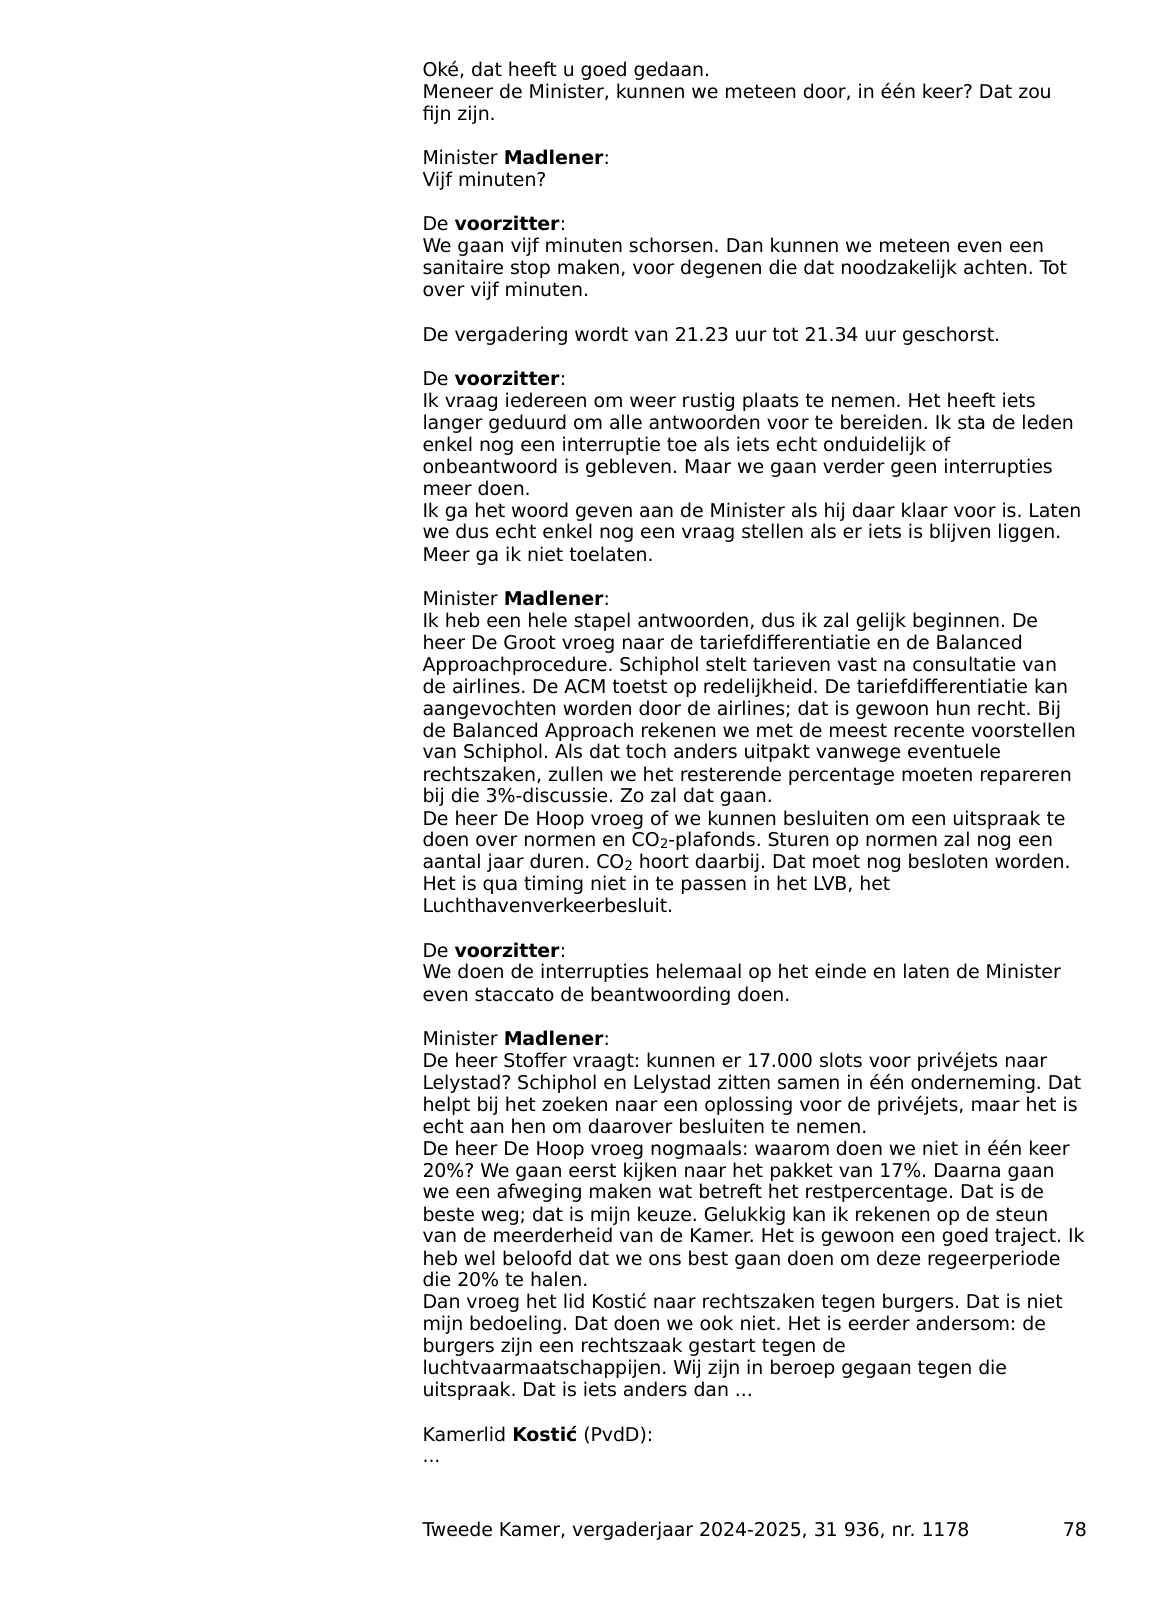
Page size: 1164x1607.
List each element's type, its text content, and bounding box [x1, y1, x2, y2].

text Kamerlid Kostić (PvdD): [422, 1423, 1087, 1445]
text Minister Madlener: [422, 588, 1087, 609]
text De voorzitter: [422, 213, 1087, 235]
text Minister Madlener: [422, 147, 1087, 169]
text De vergadering wordt van 21.23 uur tot 21.34 uur geschorst. [422, 323, 1087, 345]
text Ik vraag iedereen om weer rustig plaats te nemen. Het heeft iets langer geduurd om alle antwoorden voor te bereiden. Ik sta de leden enkel nog een interruptie toe als iets echt onduidelijk of onbeantwoord is gebleven. Maar we gaan verder geen interrupties meer doen. [422, 389, 1087, 499]
text Vijf minuten? [422, 169, 1087, 191]
text De voorzitter: [422, 939, 1087, 961]
text Meneer de Minister, kunnen we meteen door, in één keer? Dat zou fijn zijn. [422, 81, 1087, 125]
text Ik ga het woord geven aan de Minister als hij daar klaar voor is. Laten we dus echt enkel nog een vraag stellen als er iets is blijven liggen. Meer ga ik niet toelaten. [422, 499, 1087, 565]
text Dan vroeg het lid Kostić naar rechtszaken tegen burgers. Dat is niet mijn bedoeling. Dat doen we ook niet. Het is eerder andersom: de burgers zijn een rechtszaak gestart tegen de luchtvaarmaatschappijen. Wij zijn in beroep gegaan tegen die uitspraak. Dat is iets anders dan ... [422, 1291, 1087, 1401]
text ... [422, 1445, 1087, 1467]
text De heer De Hoop vroeg of we kunnen besluiten om een uitspraak te doen over normen en CO2-plafonds. Sturen op normen zal nog een aantal jaar duren. CO2 hoort daarbij. Dat moet nog besloten worden. Het is qua timing niet in te passen in het LVB, het Luchthavenverkeerbesluit. [422, 807, 1087, 917]
text De voorzitter: [422, 368, 1087, 389]
text We gaan vijf minuten schorsen. Dan kunnen we meteen even een sanitaire stop maken, voor degenen die dat noodzakelijk achten. Tot over vijf minuten. [422, 235, 1087, 301]
text We doen de interrupties helemaal op het einde en laten de Minister even staccato de beantwoording doen. [422, 961, 1087, 1005]
text De heer Stoffer vraagt: kunnen er 17.000 slots voor privéjets naar Lelystad? Schiphol en Lelystad zitten samen in één onderneming. Dat helpt bij het zoeken naar een oplossing voor de privéjets, maar het is echt aan hen om daarover besluiten te nemen. [422, 1049, 1087, 1137]
text De heer De Hoop vroeg nogmaals: waarom doen we niet in één keer 20%? We gaan eerst kijken naar het pakket van 17%. Daarna gaan we een afweging maken wat betreft het restpercentage. Dat is de beste weg; dat is mijn keuze. Gelukkig kan ik rekenen op de steun van de meerderheid van de Kamer. Het is gewoon een goed traject. Ik heb wel beloofd dat we ons best gaan doen om deze regeerperiode die 20% te halen. [422, 1137, 1087, 1291]
text Ik heb een hele stapel antwoorden, dus ik zal gelijk beginnen. De heer De Groot vroeg naar de tariefdifferentiatie en de Balanced Approachprocedure. Schiphol stelt tarieven vast na consultatie van de airlines. De ACM toetst op redelijkheid. De tariefdifferentiatie kan aangevochten worden door de airlines; dat is gewoon hun recht. Bij de Balanced Approach rekenen we met de meest recente voorstellen van Schiphol. Als dat toch anders uitpakt vanwege eventuele rechtszaken, zullen we het resterende percentage moeten repareren bij die 3%-discussie. Zo zal dat gaan. [422, 609, 1087, 807]
text Oké, dat heeft u goed gedaan. [422, 59, 1087, 81]
text Minister Madlener: [422, 1028, 1087, 1049]
